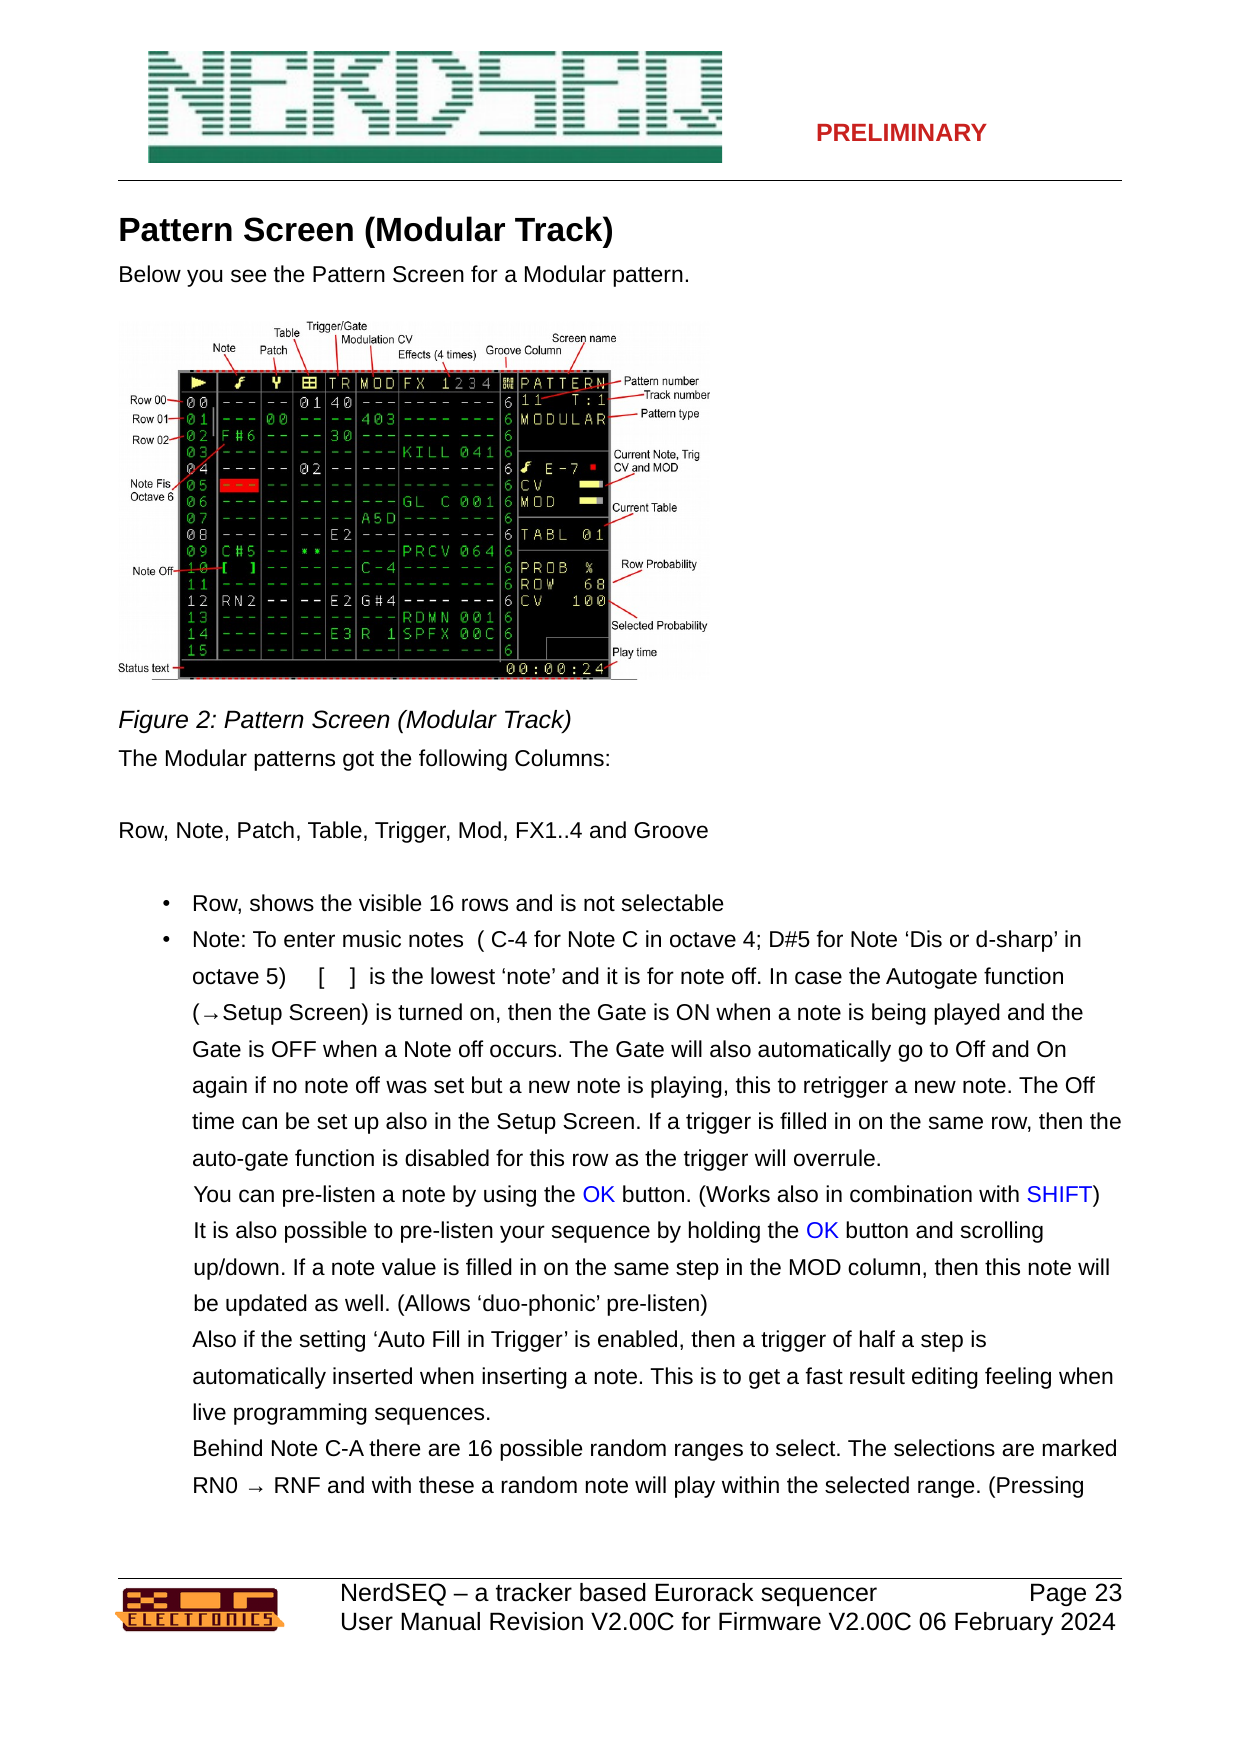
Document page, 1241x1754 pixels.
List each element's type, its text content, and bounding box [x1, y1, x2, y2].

text Below you see the Pattern Screen for a Modular pattern. [118, 261, 1122, 287]
list Note: To enter music notes ( C-4 for Note C in octave 4; D#5 for Note ‘Dis or d-sharp’ in octave 5) [ ] is the lowest ‘note’ and it is for note off. In case the Autogate function (→Setup Screen) is turned on, then the Gate is ON when a note is being played and the Gate is OFF when a Note off occurs. The Gate will also automatically go to Off and On again if no note off was set but a new note is playing, this to retrigger a new note. The Off time can be set up also in the Setup Screen. If a trigger is filled in on the same row, then the auto-gate function is disabled for this row as the trigger will overrule. [162, 926, 1122, 1171]
list Row, shows the visible 16 rows and is not selectable [162, 890, 1122, 916]
text Behind Note C-A there are 16 possible random ranges to select. The selections are marked RN0 → RNF and with these a random note will play within the selected range. (Pressing [192, 1435, 1122, 1498]
text Figure 2: Pattern Screen (Modular Track) [118, 705, 929, 734]
picture [148, 51, 723, 163]
text The Modular patterns got the following Columns: [118, 297, 1122, 771]
text It is also possible to pre-listen your sequence by holding the OK button and scrolling up/down. If a note value is filled in on the same step in the MOD column, then this note will be updated as well. (Allows ‘duo-phonic’ pre-listen) [118, 1217, 1122, 1316]
picture [118, 321, 710, 680]
text Row, Note, Patch, Table, Trigger, Mod, FX1..4 and Groove [118, 817, 1122, 844]
subtitle Pattern Screen (Modular Track) [118, 209, 1122, 248]
picture [115, 1584, 285, 1634]
text You can pre-listen a note by using the OK button. (Works also in combination with SHIFT) [118, 1181, 1122, 1207]
text Also if the setting ‘Auto Fill in Trigger’ is enabled, then a trigger of half a step is automatically inserted when inserting a note. This is to get a fast result editing feeling when live programming sequences. [192, 1326, 1122, 1425]
